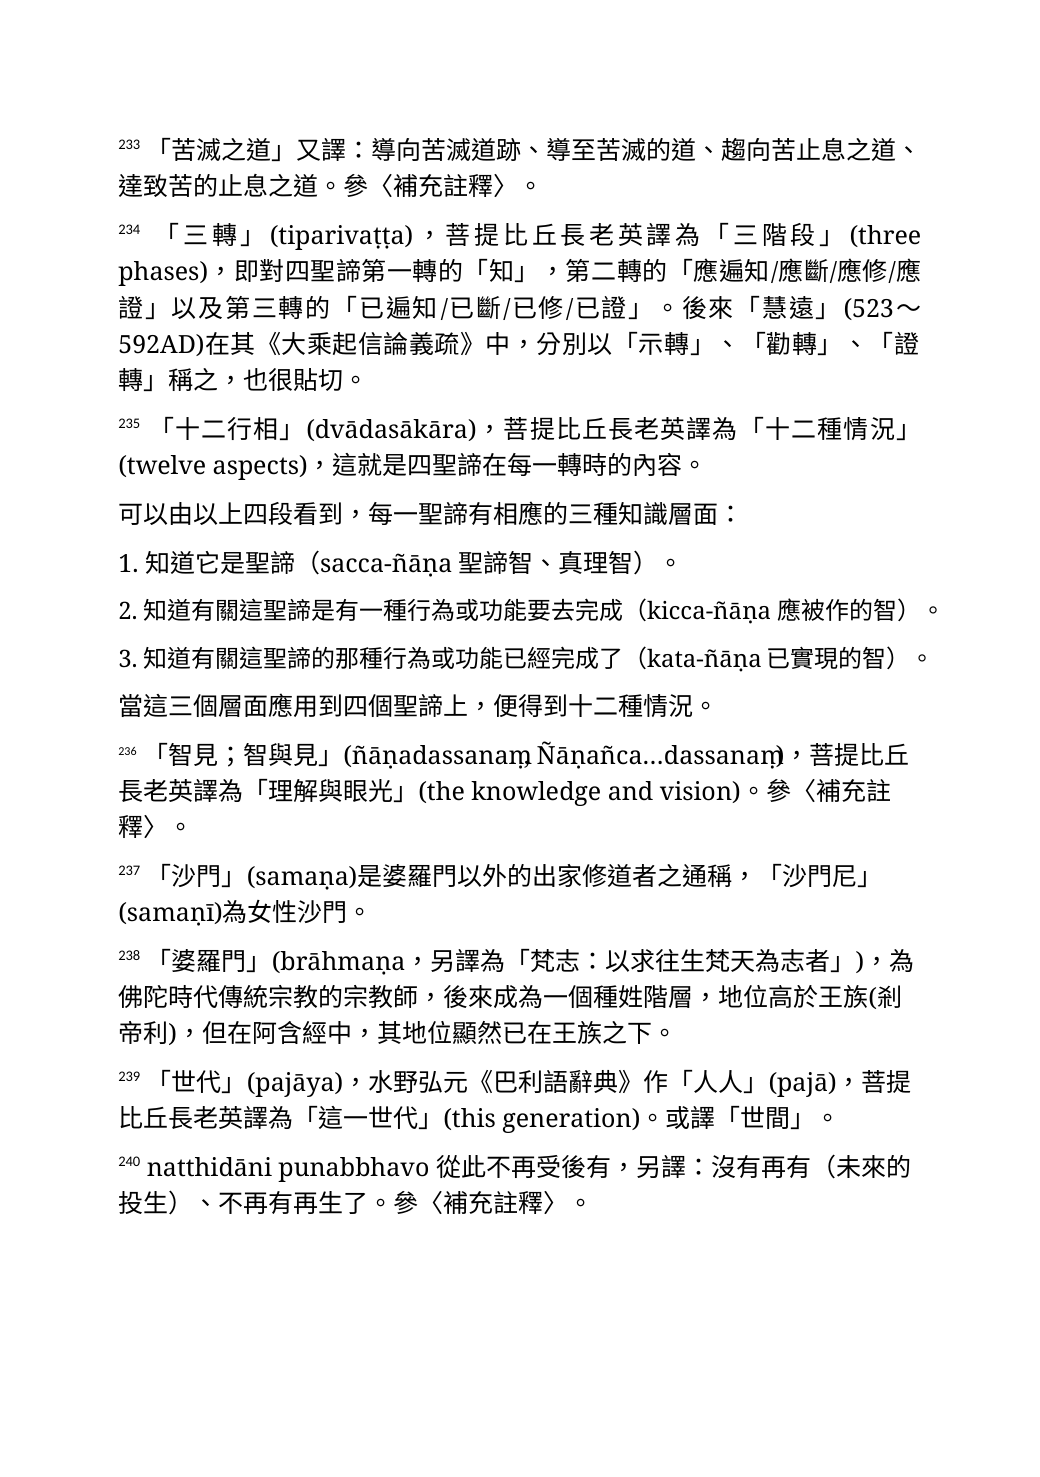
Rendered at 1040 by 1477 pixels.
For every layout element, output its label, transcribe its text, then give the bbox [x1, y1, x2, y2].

text 可以由以上四段看到，每一聖諦有相應的三種知識層面： [118, 494, 921, 531]
text 「十二行相」(dvādasākāra)，菩提比丘長老英譯為「十二種情況」(twelve aspects)，這就是四聖諦在每一轉時的內容。 [118, 409, 921, 482]
text 當這三個層面應用到四個聖諦上，便得到十二種情況。 [118, 686, 921, 723]
text 「智見；智與見」(ñāṇadassanaṃ, Ñāṇañca…dassanaṃ)，菩提比丘長老英譯為「理解與眼光」(the knowledge and vision)。參〈補充註釋〉。 [118, 735, 921, 844]
text 2. 知道有關這聖諦是有一種行為或功能要去完成（kicca-ñāṇa 應被作的智）。 [118, 592, 921, 627]
text 1. 知道它是聖諦（sacca-ñāṇa 聖諦智、真理智）。 [118, 543, 921, 579]
text 「婆羅門」(brāhmaṇa，另譯為「梵志：以求往生梵天為志者」)，為佛陀時代傳統宗教的宗教師，後來成為一個種姓階層，地位高於王族(剎帝利)，但在阿含經中，其地位顯然已在王族之下。 [118, 941, 921, 1050]
text 「沙門」(samaṇa)是婆羅門以外的出家修道者之通稱，「沙門尼」(samaṇī)為女性沙門。 [118, 856, 921, 929]
text 「三轉」(tiparivaṭṭa)，菩提比丘長老英譯為「三階段」(three phases)，即對四聖諦第一轉的「知」，第二轉的「應遍知/應斷/應修/應證」以及第三轉的「已遍知/已斷/已修/已證」。後來「慧遠」(523～592AD)在其《大乘起信論義疏》中，分別以「示轉」、「勸轉」、「證轉」稱之，也很貼切。 [118, 216, 921, 397]
text 3. 知道有關這聖諦的那種行為或功能已經完成了（kata-ñāṇa已實現的智）。 [118, 639, 921, 674]
text 「苦滅之道」又譯：導向苦滅道跡、導至苦滅的道、趨向苦止息之道、達致苦的止息之道。參〈補充註釋〉。 [118, 131, 921, 203]
text natthidāni punabbhavo 從此不再受後有，另譯：沒有再有（未來的投生）、不再有再生了。參〈補充註釋〉。 [118, 1148, 921, 1220]
text 「世代」(pajāya)，水野弘元《巴利語辭典》作「人人」(pajā)，菩提比丘長老英譯為「這一世代」(this generation)。或譯「世間」。 [118, 1063, 921, 1135]
